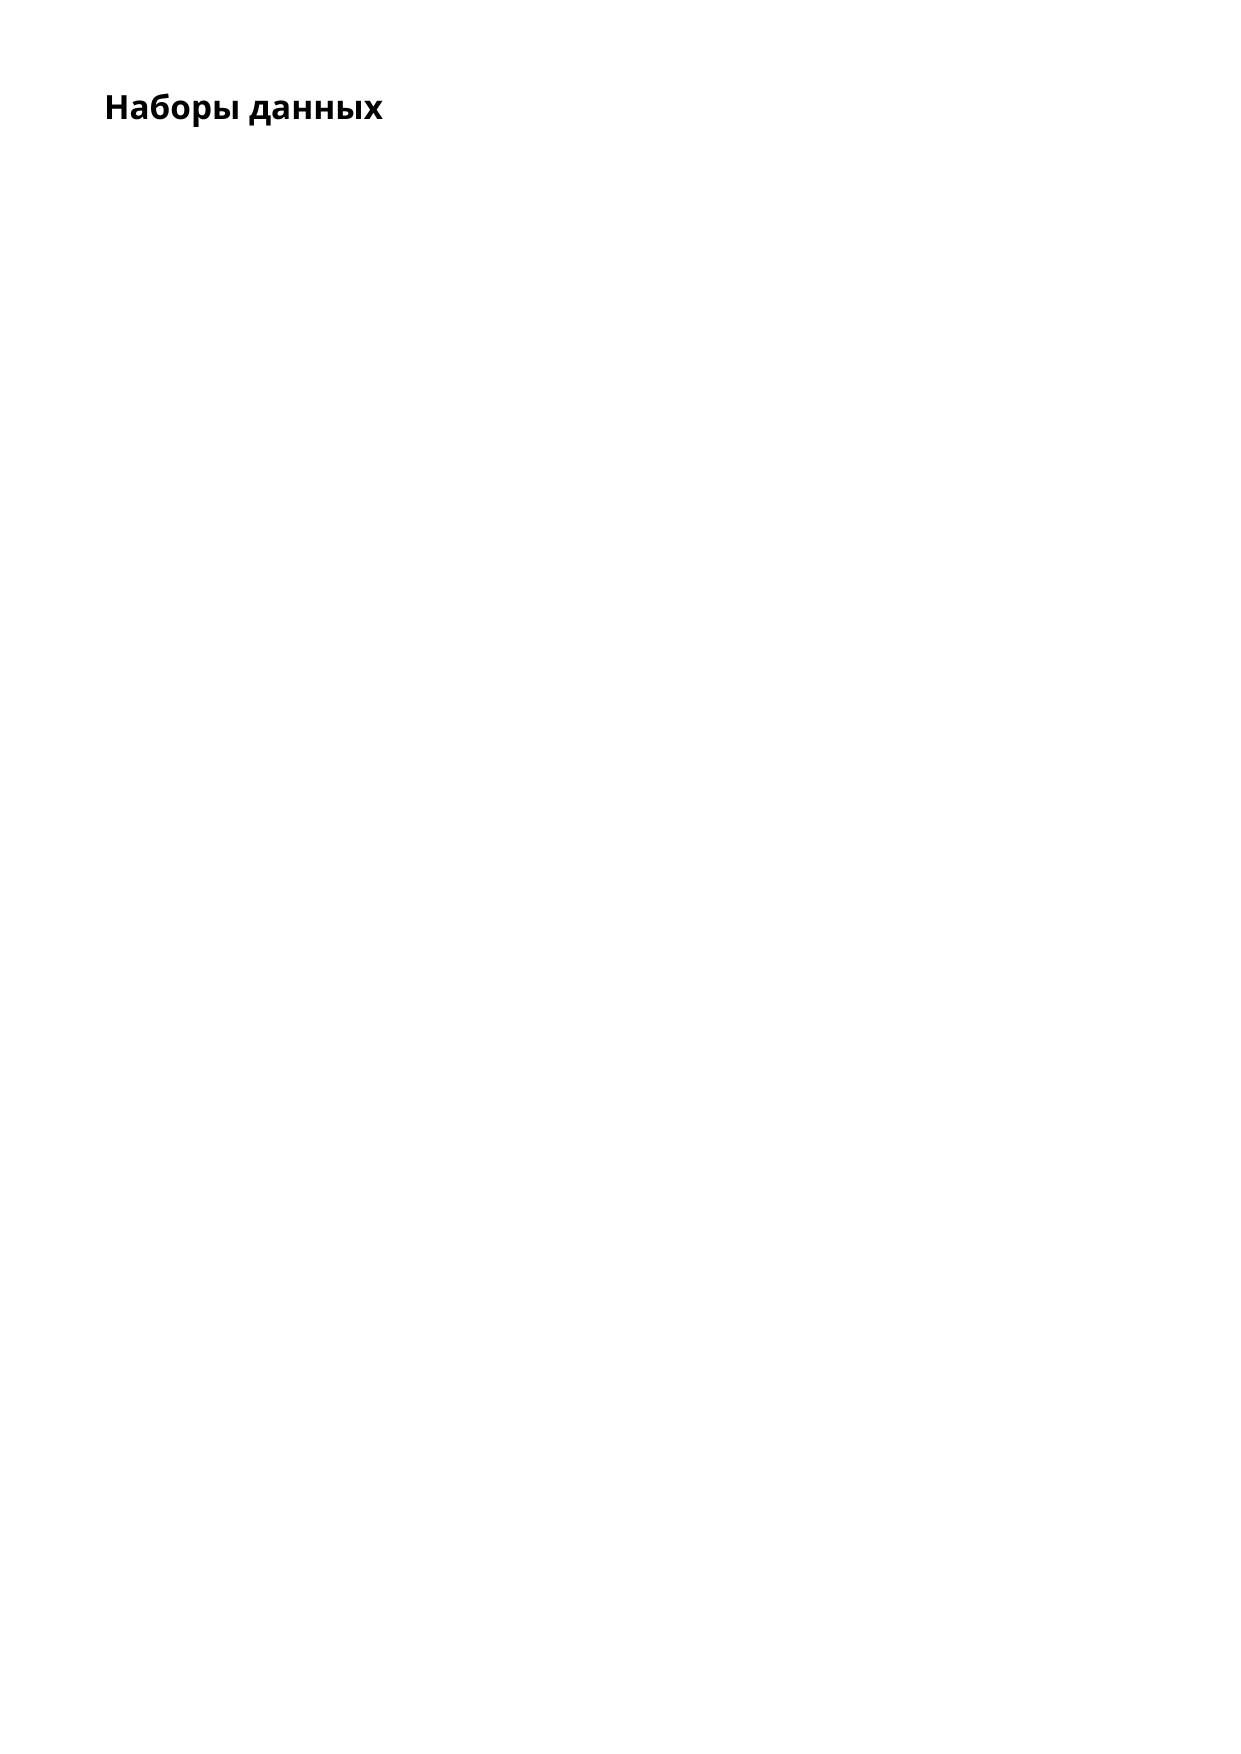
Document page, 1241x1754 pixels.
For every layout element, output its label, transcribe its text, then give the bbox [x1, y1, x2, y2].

subtitle Наборы данных [104, 83, 1181, 129]
